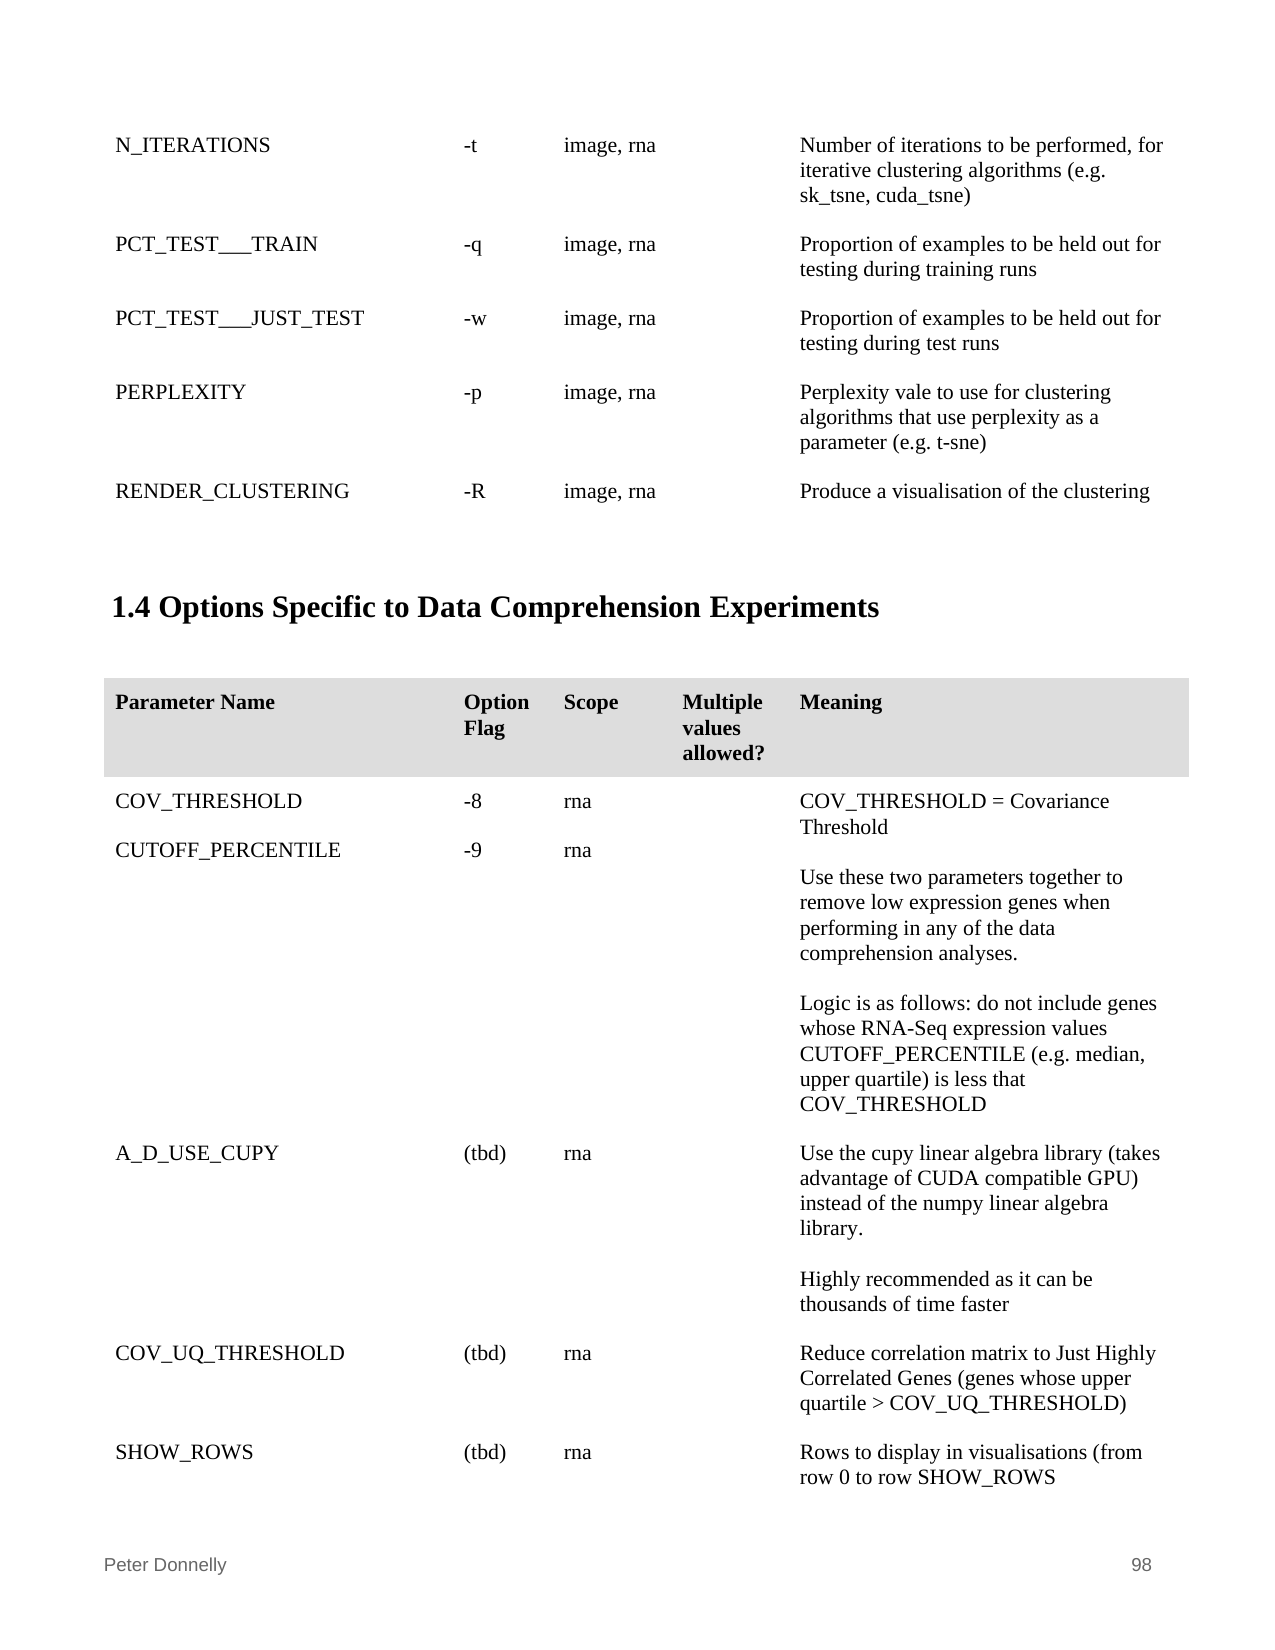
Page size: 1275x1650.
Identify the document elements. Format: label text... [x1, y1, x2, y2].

table_header Parameter Name [104, 678, 452, 777]
table_cell Proportion of examples to be held out for testing during training runs [788, 219, 1189, 293]
table_cell [671, 826, 788, 1128]
table_cell N_ITERATIONS [104, 120, 452, 219]
table_cell [671, 219, 788, 293]
table_cell RENDER_CLUSTERING [104, 466, 452, 515]
table_cell -t [452, 120, 552, 219]
table_cell -q [452, 219, 552, 293]
table_cell PCT_TEST___JUST_TEST [104, 293, 452, 367]
table_cell (tbd) [452, 1128, 552, 1328]
table_cell Number of iterations to be performed, for iterative clustering algorithms (e.g. sk_tsne, cuda_tsne) [788, 120, 1189, 219]
table_header Meaning [788, 678, 1189, 777]
table_cell COV_THRESHOLD = Covariance Threshold Use these two parameters together to remove low expression genes when performing in any of the data comprehension analyses. Logic is as follows: do not include genes whose RNA-Seq expression values CUTOFF_PERCENTILE (e.g. median, upper quartile) is less that COV_THRESHOLD [788, 777, 1189, 1128]
table_header Scope [552, 678, 671, 777]
table_cell [671, 367, 788, 466]
table_cell [671, 777, 788, 826]
subtitle Options Specific to Data Comprehension Experiments [103, 588, 1181, 624]
table_cell image, rna [552, 367, 671, 466]
table_cell rna [552, 1328, 671, 1427]
table_cell [671, 1128, 788, 1328]
table_cell Rows to display in visualisations (from row 0 to row SHOW_ROWS [788, 1427, 1189, 1501]
table_header Multiple values allowed? [671, 678, 788, 777]
table_cell rna [552, 1427, 671, 1501]
table_cell [671, 1328, 788, 1427]
table_cell Perplexity vale to use for clustering algorithms that use perplexity as a parameter (e.g. t-sne) [788, 367, 1189, 466]
table_cell rna [552, 1128, 671, 1328]
table_cell image, rna [552, 466, 671, 515]
table_cell image, rna [552, 120, 671, 219]
table_cell COV_UQ_THRESHOLD [104, 1328, 452, 1427]
table_cell Proportion of examples to be held out for testing during test runs [788, 293, 1189, 367]
table_cell A_D_USE_CUPY [104, 1128, 452, 1328]
table_cell PCT_TEST___TRAIN [104, 219, 452, 293]
table_cell Use the cupy linear algebra library (takes advantage of CUDA compatible GPU) instead of the numpy linear algebra library. Highly recommended as it can be thousands of time faster [788, 1128, 1189, 1328]
table_header Option Flag [452, 678, 552, 777]
table_cell COV_THRESHOLD [104, 777, 452, 826]
table_cell -w [452, 293, 552, 367]
table_cell CUTOFF_PERCENTILE [104, 826, 452, 1128]
table_cell PERPLEXITY [104, 367, 452, 466]
table_cell (tbd) [452, 1328, 552, 1427]
table_cell -p [452, 367, 552, 466]
table_cell [671, 293, 788, 367]
table_cell Produce a visualisation of the clustering [788, 466, 1189, 515]
table_cell -8 [452, 777, 552, 826]
table_cell SHOW_ROWS [104, 1427, 452, 1501]
table_cell [671, 466, 788, 515]
table_cell image, rna [552, 219, 671, 293]
table_cell Reduce correlation matrix to Just Highly Correlated Genes (genes whose upper quartile > COV_UQ_THRESHOLD) [788, 1328, 1189, 1427]
table_cell [671, 120, 788, 219]
table_cell rna [552, 777, 671, 826]
table_cell [671, 1427, 788, 1501]
table_cell -R [452, 466, 552, 515]
table_cell rna [552, 826, 671, 1128]
table_cell image, rna [552, 293, 671, 367]
table_cell -9 [452, 826, 552, 1128]
table_cell (tbd) [452, 1427, 552, 1501]
